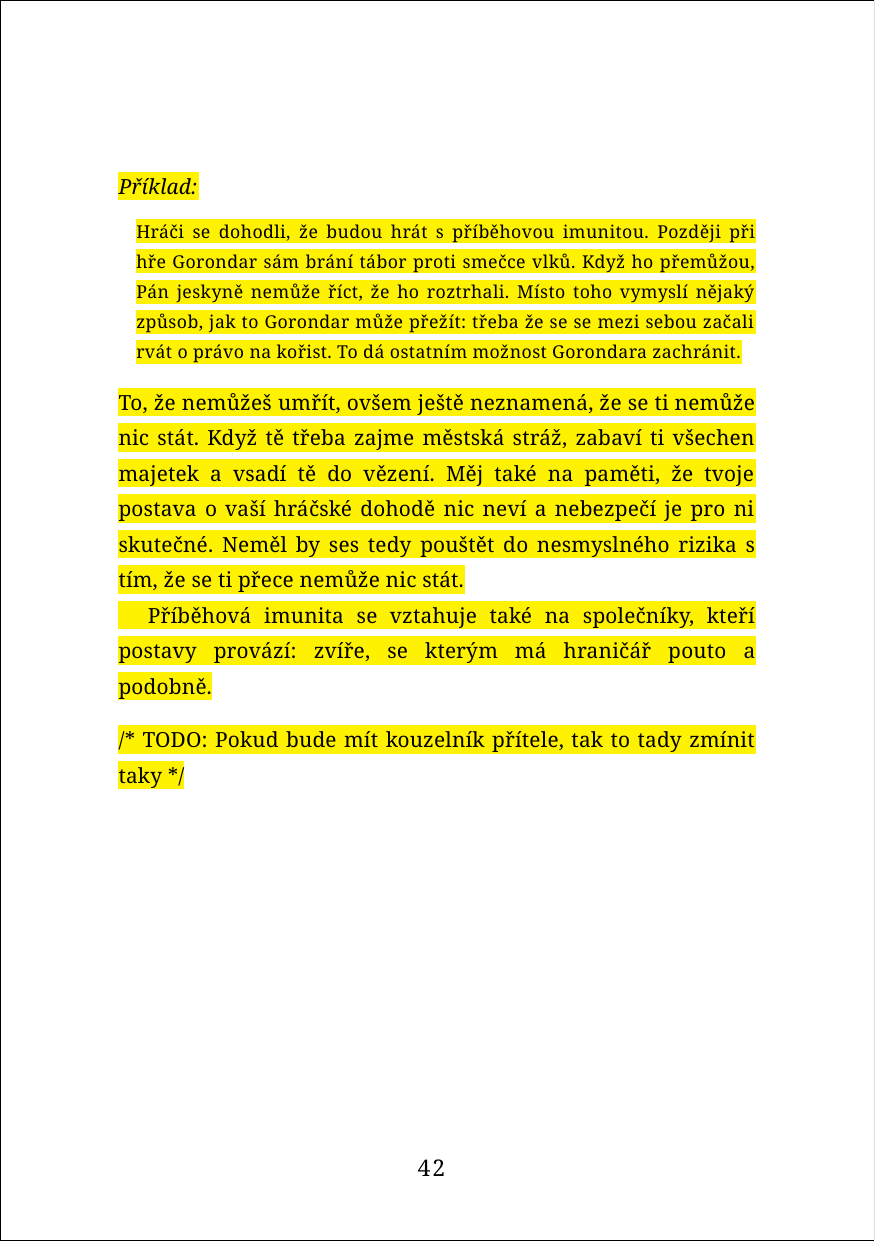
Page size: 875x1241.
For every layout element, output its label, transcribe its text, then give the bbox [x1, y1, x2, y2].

text Hráči se dohodli, že budou hrát s příběhovou imunitou. Později při hře Gorondar sám brání tábor proti smečce vlků. Když ho přemůžou, Pán jeskyně nemůže říct, že ho roztrhali. Místo toho vymyslí nějaký způsob, jak to Gorondar může přežít: třeba že se se mezi sebou začali rvát o právo na kořist. To dá ostatním možnost Gorondara zachránit. [136, 219, 756, 364]
text /* TODO: Pokud bude mít kouzelník přítele, tak to tady zmínit taky */ [118, 725, 756, 789]
text Příklad: [118, 172, 756, 200]
text To, že nemůžeš umřít, ovšem ještě neznamená, že se ti nemůže nic stát. Když tě třeba zajme městská stráž, zabaví ti všechen majetek a vsadí tě do vězení. Měj také na paměti, že tvoje postava o vaší hráčské dohodě nic neví a nebezpečí je pro ni skutečné. Neměl by ses tedy pouštět do nesmyslného rizika s tím, že se ti přece nemůže nic stát. Příběhová imunita se vztahuje také na společníky, kteří postavy provází: zvíře, se kterým má hraničář pouto a podobně. [118, 388, 756, 700]
